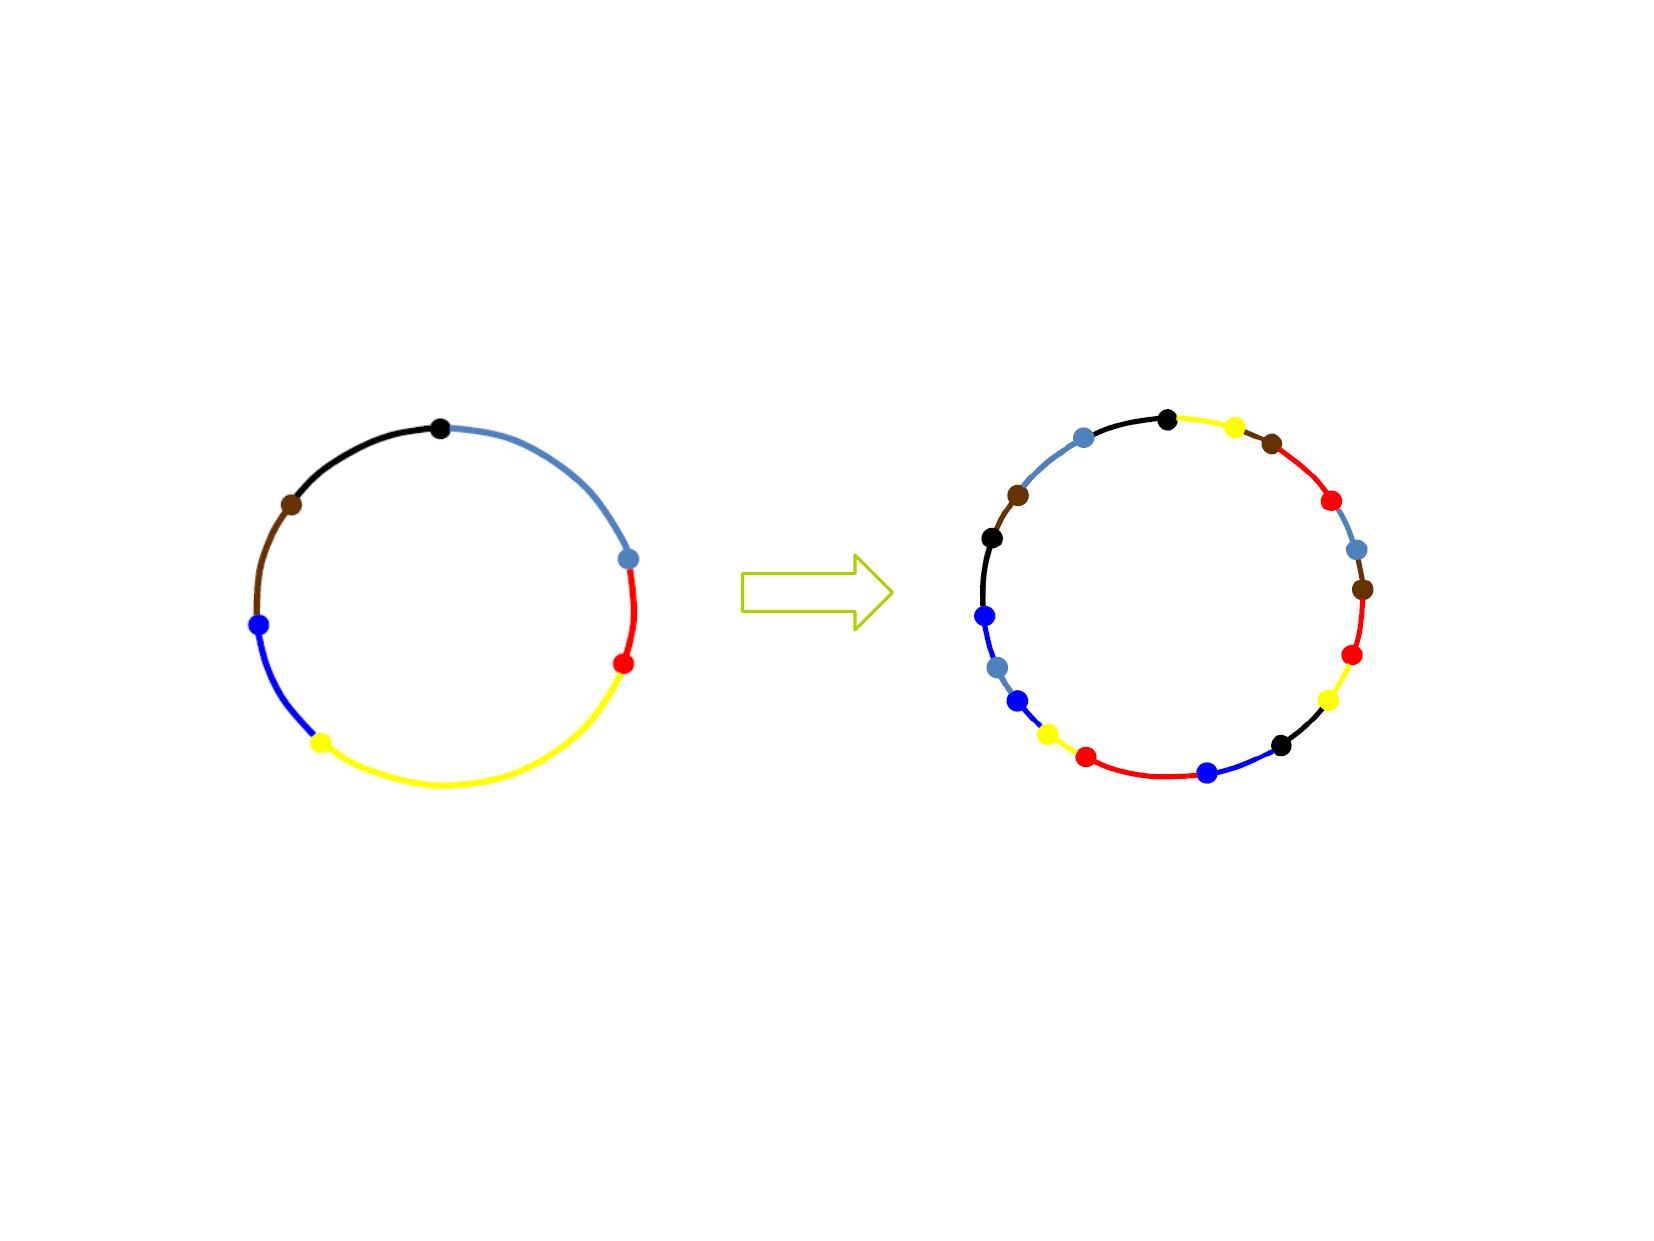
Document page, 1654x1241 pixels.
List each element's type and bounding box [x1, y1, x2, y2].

picture [217, 404, 668, 814]
picture [960, 404, 1381, 792]
